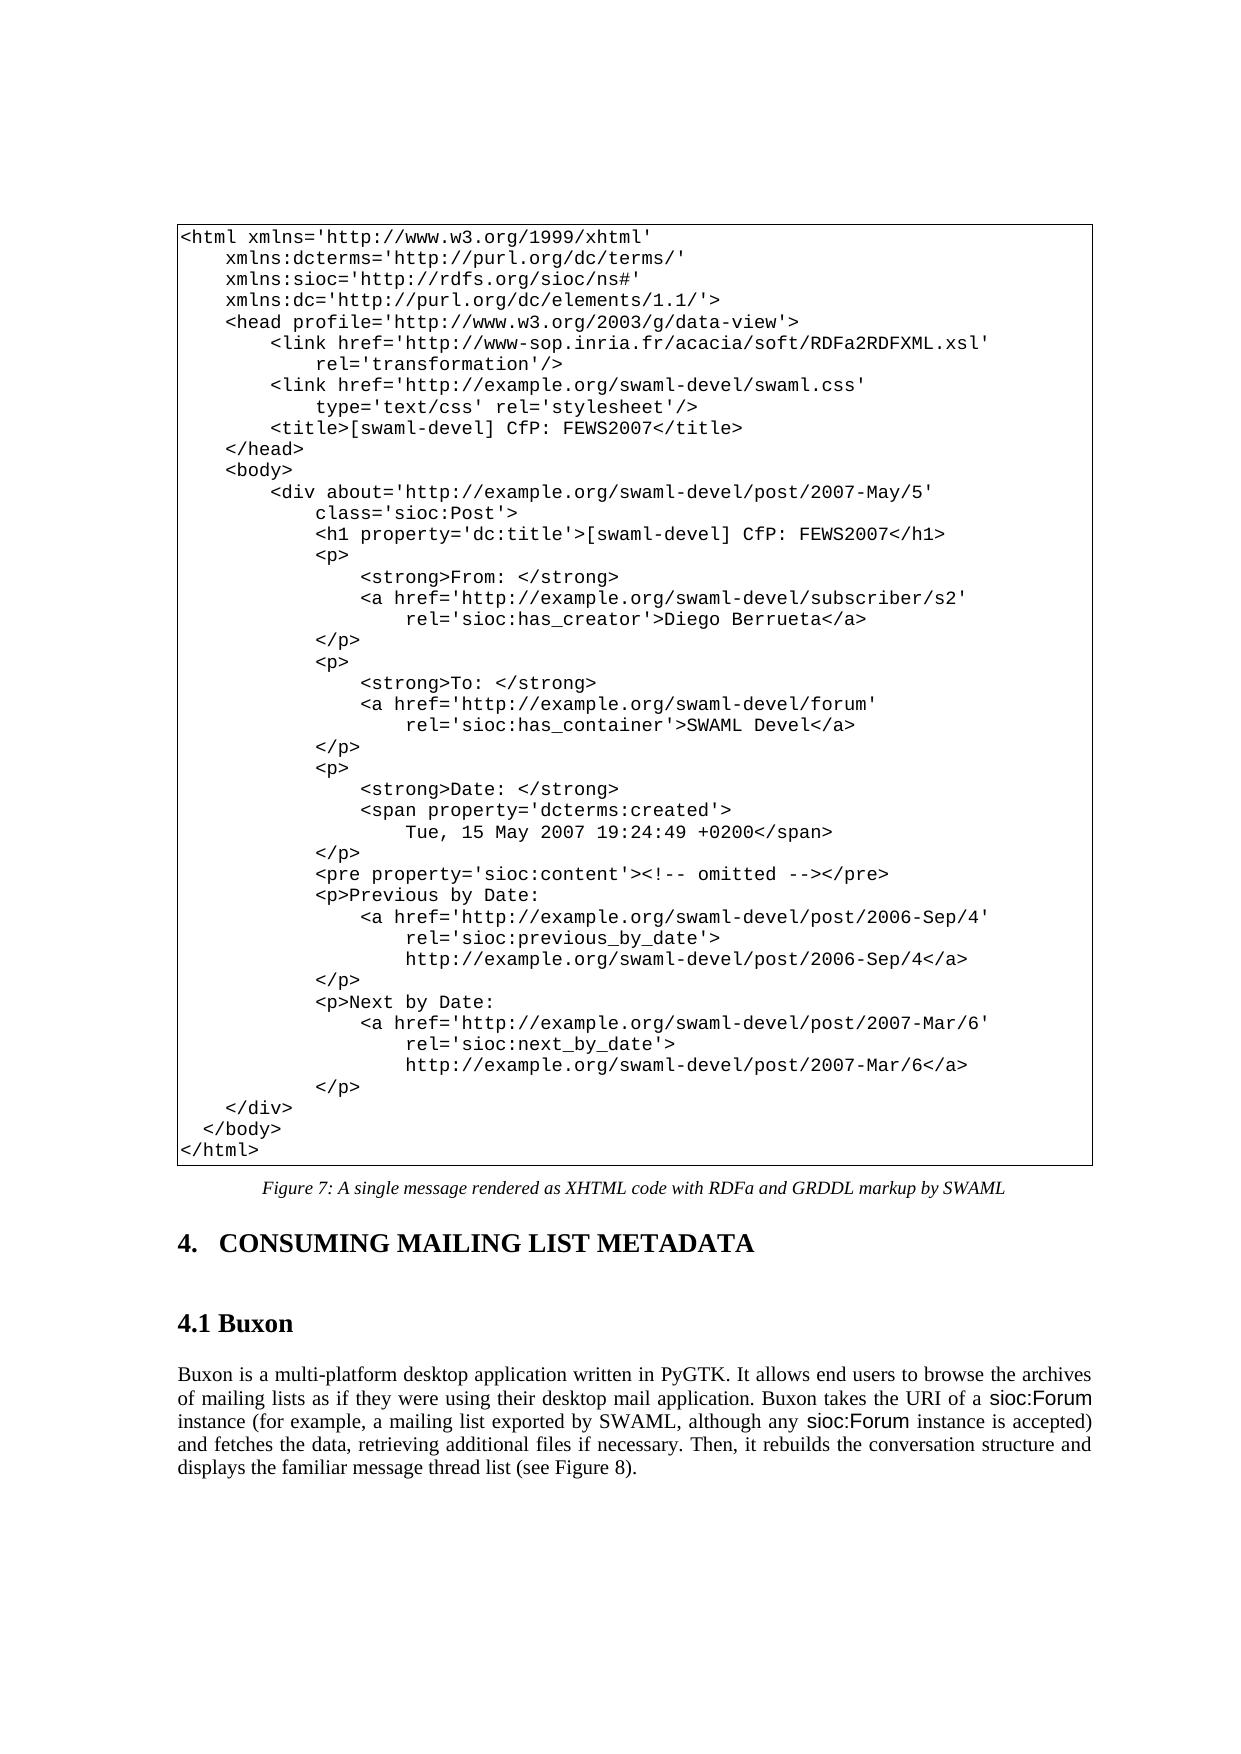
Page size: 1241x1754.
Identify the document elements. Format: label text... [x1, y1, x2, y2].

list <link href='http://example.org/swaml-devel/swaml.css' [178, 373, 1092, 394]
list <span property='dcterms:created'> [178, 798, 1092, 819]
list xmlns:dcterms='http://purl.org/dc/terms/' [178, 246, 1092, 267]
list <a href='http://example.org/swaml-devel/post/2006-Sep/4' [178, 904, 1092, 926]
list http://example.org/swaml-devel/post/2006-Sep/4</a> [178, 947, 1092, 968]
list http://example.org/swaml-devel/post/2007-Mar/6</a> [178, 1053, 1092, 1074]
text Buxon is a multi-platform desktop application written in PyGTK. It allows end users to browse the archives of mailing lists as if they were using their desktop mail application. Buxon takes the URI of a sioc:Forum instance (for example, a mailing list exported by SWAML, although any sioc:Forum instance is accepted) and fetches the data, retrieving additional files if necessary. Then, it rebuilds the conversation structure and displays the familiar message thread list (see Figure 8). [177, 1363, 1092, 1479]
list </body> [178, 1117, 1092, 1138]
list </p> [178, 628, 1092, 649]
list </p> [178, 968, 1092, 989]
list <head profile='http://www.w3.org/2003/g/data-view'> [178, 309, 1092, 331]
list type='text/css' rel='stylesheet'/> [178, 394, 1092, 416]
list Figure 7: A single message rendered as XHTML code with RDFa and GRDDL markup by SWAML [177, 1178, 1092, 1199]
list <html xmlns='http://www.w3.org/1999/xhtml' [178, 225, 1092, 246]
list </p> [178, 841, 1092, 862]
list <body> [178, 458, 1092, 479]
list <a href='http://example.org/swaml-devel/forum' [178, 692, 1092, 713]
list <a href='http://example.org/swaml-devel/post/2007-Mar/6' [178, 1011, 1092, 1032]
list xmlns:sioc='http://rdfs.org/sioc/ns#' [178, 267, 1092, 288]
list <a href='http://example.org/swaml-devel/subscriber/s2' [178, 586, 1092, 607]
list xmlns:dc='http://purl.org/dc/elements/1.1/'> [178, 288, 1092, 309]
list <strong>To: </strong> [178, 671, 1092, 692]
list Tue, 15 May 2007 19:24:49 +0200</span> [178, 819, 1092, 841]
list </html> [178, 1138, 1092, 1165]
list <strong>From: </strong> [178, 564, 1092, 586]
list <link href='http://www-sop.inria.fr/acacia/soft/RDFa2RDFXML.xsl' [178, 331, 1092, 352]
list rel='sioc:has_container'>SWAML Devel</a> [178, 713, 1092, 734]
list rel='sioc:has_creator'>Diego Berrueta</a> [178, 607, 1092, 628]
subtitle [177, 195, 1092, 224]
list <h1 property='dc:title'>[swaml-devel] CfP: FEWS2007</h1> [178, 522, 1092, 543]
list <div about='http://example.org/swaml-devel/post/2007-May/5' class='sioc:Post'> [178, 479, 1092, 522]
list <strong>Date: </strong> [178, 777, 1092, 798]
subtitle 4.1 Buxon [177, 1308, 1092, 1338]
list </div> [178, 1096, 1092, 1117]
list rel='sioc:next_by_date'> [178, 1032, 1092, 1053]
list </p> [178, 1074, 1092, 1096]
list <p>Next by Date: [178, 989, 1092, 1011]
list <pre property='sioc:content'><!-- omitted --></pre> [178, 862, 1092, 883]
list <p> [178, 756, 1092, 777]
list </head> [178, 437, 1092, 458]
list rel='transformation'/> [178, 352, 1092, 373]
list <p> [178, 649, 1092, 671]
list <p>Previous by Date: [178, 883, 1092, 904]
list rel='sioc:previous_by_date'> [178, 926, 1092, 947]
subtitle [177, 1166, 1092, 1178]
list </p> [178, 734, 1092, 756]
list <title>[swaml-devel] CfP: FEWS2007</title> [178, 416, 1092, 437]
subtitle CONSUMING MAILING LIST METADATA [177, 1199, 1092, 1258]
list <p> [178, 543, 1092, 564]
